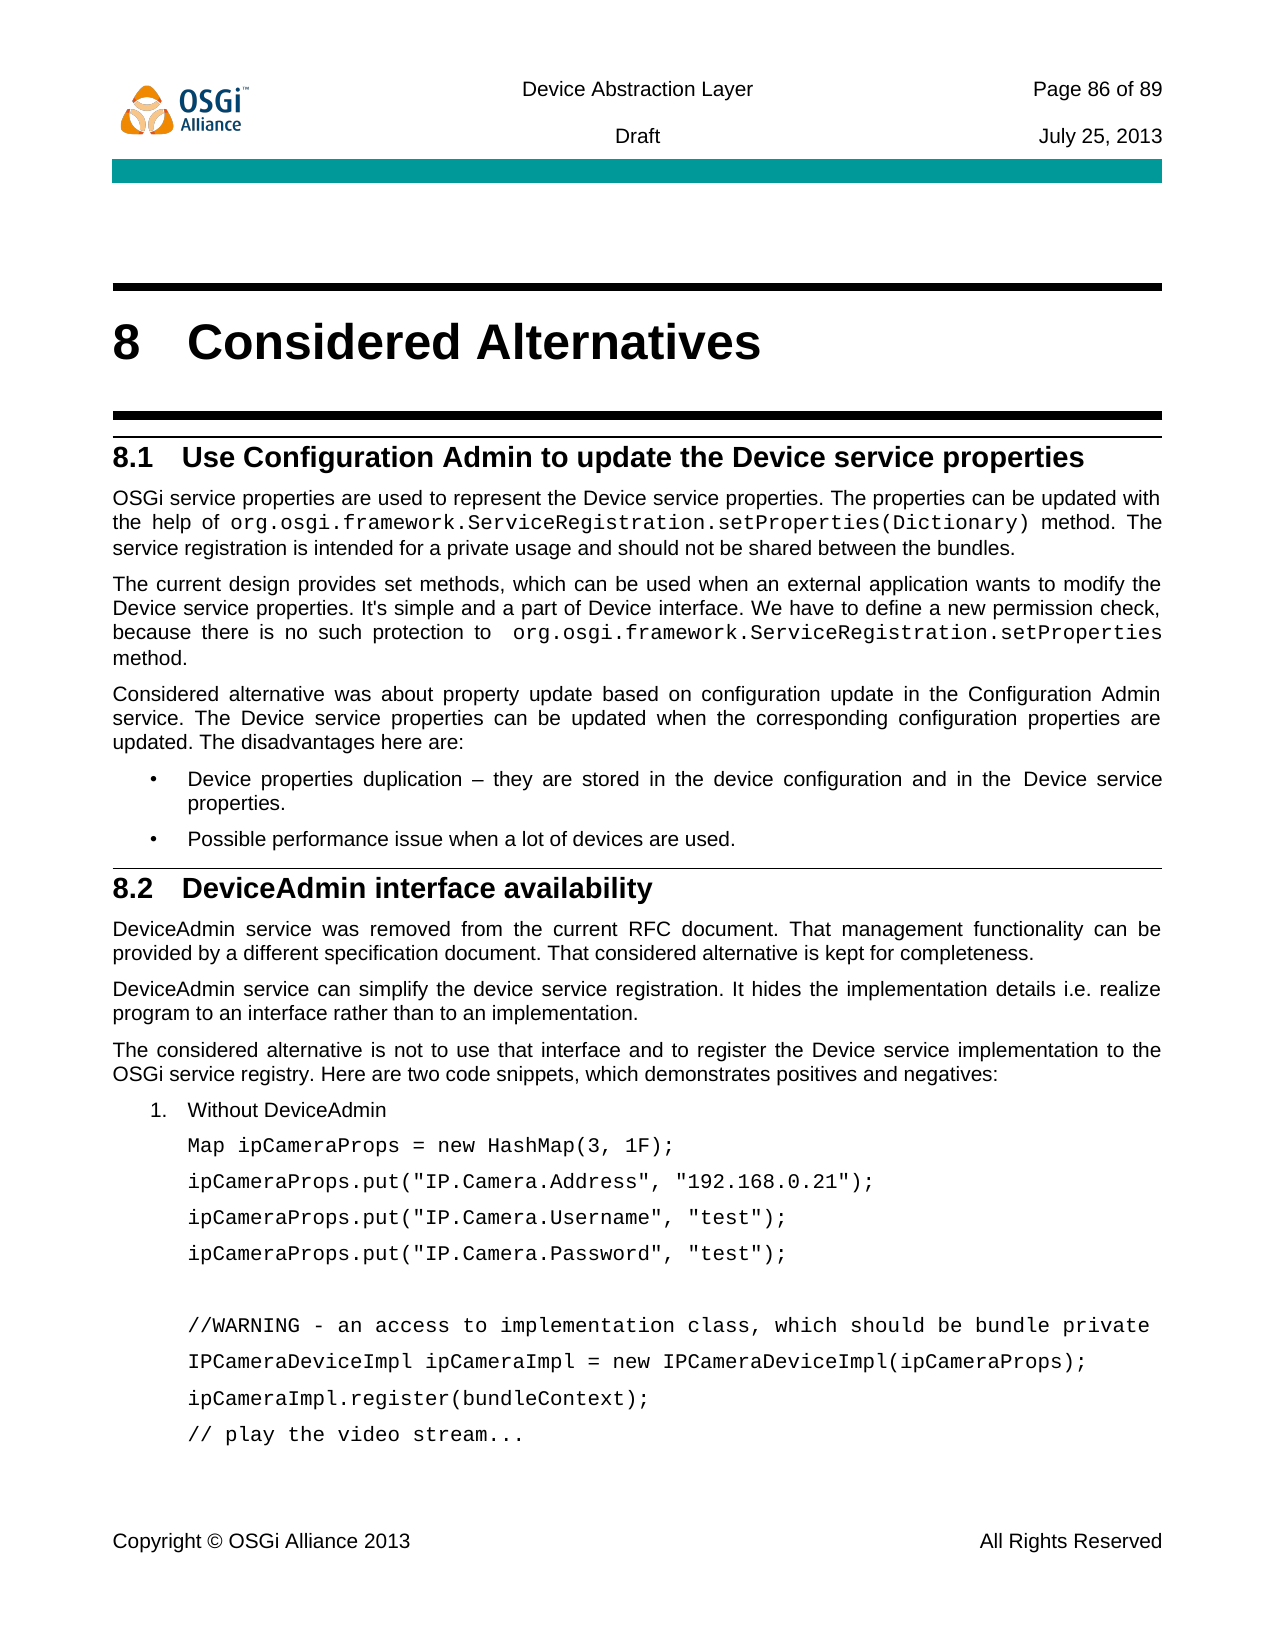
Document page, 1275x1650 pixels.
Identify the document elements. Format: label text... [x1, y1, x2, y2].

text OSGi service properties are used to represent the Device service properties. The properties can be updated with the help of org.osgi.framework.ServiceRegistration.setProperties(Dictionary) method. The service registration is intended for a private usage and should not be shared between the bundles. [112, 486, 1162, 559]
list ipCameraProps.put("IP.Camera.Username", "test"); [150, 1207, 1162, 1231]
text The considered alternative is not to use that interface and to register the Device service implementation to the OSGi service registry. Here are two code snippets, which demonstrates positives and negatives: [112, 1038, 1162, 1086]
list ipCameraProps.put("IP.Camera.Address", "192.168.0.21"); [150, 1171, 1162, 1194]
picture [113, 78, 257, 142]
list IPCameraDeviceImpl ipCameraImpl = new IPCameraDeviceImpl(ipCameraProps); [150, 1351, 1162, 1375]
subtitle Use Configuration Admin to update the Device service properties [112, 437, 1162, 473]
list Possible performance issue when a lot of devices are used. [150, 827, 1162, 851]
subtitle DeviceAdmin interface availability [112, 869, 1162, 904]
text The current design provides set methods, which can be used when an external application wants to modify the Device service properties. It's simple and a part of Device interface. We have to define a new permission check, because there is no such protection to org.osgi.framework.ServiceRegistration.setProperties method. [112, 572, 1162, 669]
subtitle Considered Alternatives [112, 284, 1162, 420]
list ipCameraImpl.register(bundleContext); [150, 1388, 1162, 1411]
text Considered alternative was about property update based on configuration update in the Configuration Admin service. The Device service properties can be updated when the corresponding configuration properties are updated. The disadvantages here are: [112, 682, 1162, 754]
list Without DeviceAdmin [150, 1098, 1162, 1122]
list //WARNING - an access to implementation class, which should be bundle private [150, 1315, 1162, 1339]
text DeviceAdmin service was removed from the current RFC document. That management functionality can be provided by a different specification document. That considered alternative is kept for completeness. [112, 917, 1162, 965]
list ipCameraProps.put("IP.Camera.Password", "test"); [150, 1243, 1162, 1267]
list // play the video stream... [150, 1424, 1162, 1447]
list Map ipCameraProps = new HashMap(3, 1F); [150, 1134, 1162, 1158]
text DeviceAdmin service can simplify the device service registration. It hides the implementation details i.e. realize program to an interface rather than to an implementation. [112, 977, 1162, 1025]
list Device properties duplication – they are stored in the device configuration and in the Device service properties. [150, 766, 1162, 814]
